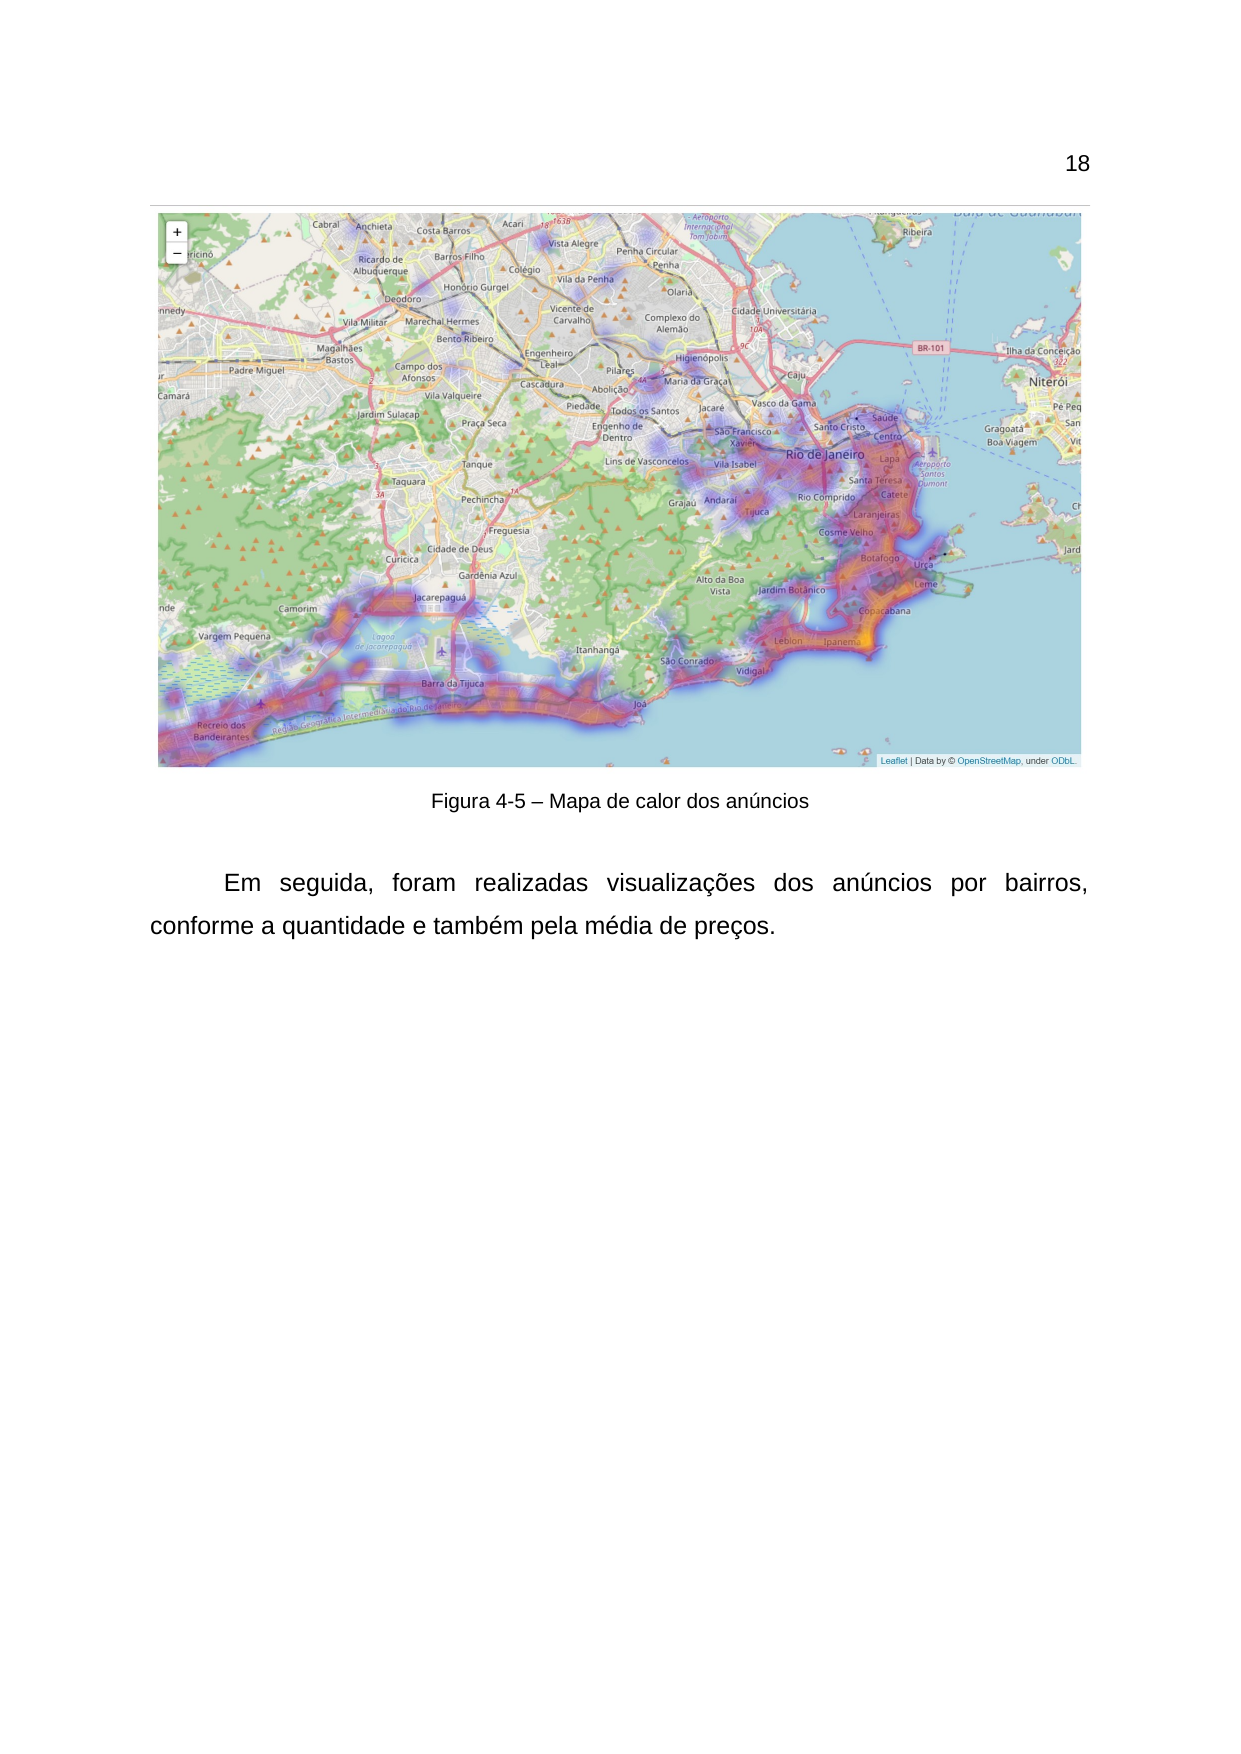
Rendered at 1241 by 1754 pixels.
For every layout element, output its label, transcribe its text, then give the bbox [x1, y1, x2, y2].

picture [150, 205, 1091, 777]
text Figura 4-5 – Mapa de calor dos anúncios [150, 777, 1090, 813]
text Em seguida, foram realizadas visualizações dos anúncios por bairros, conforme a quantidade e também pela média de preços. [150, 868, 1090, 940]
